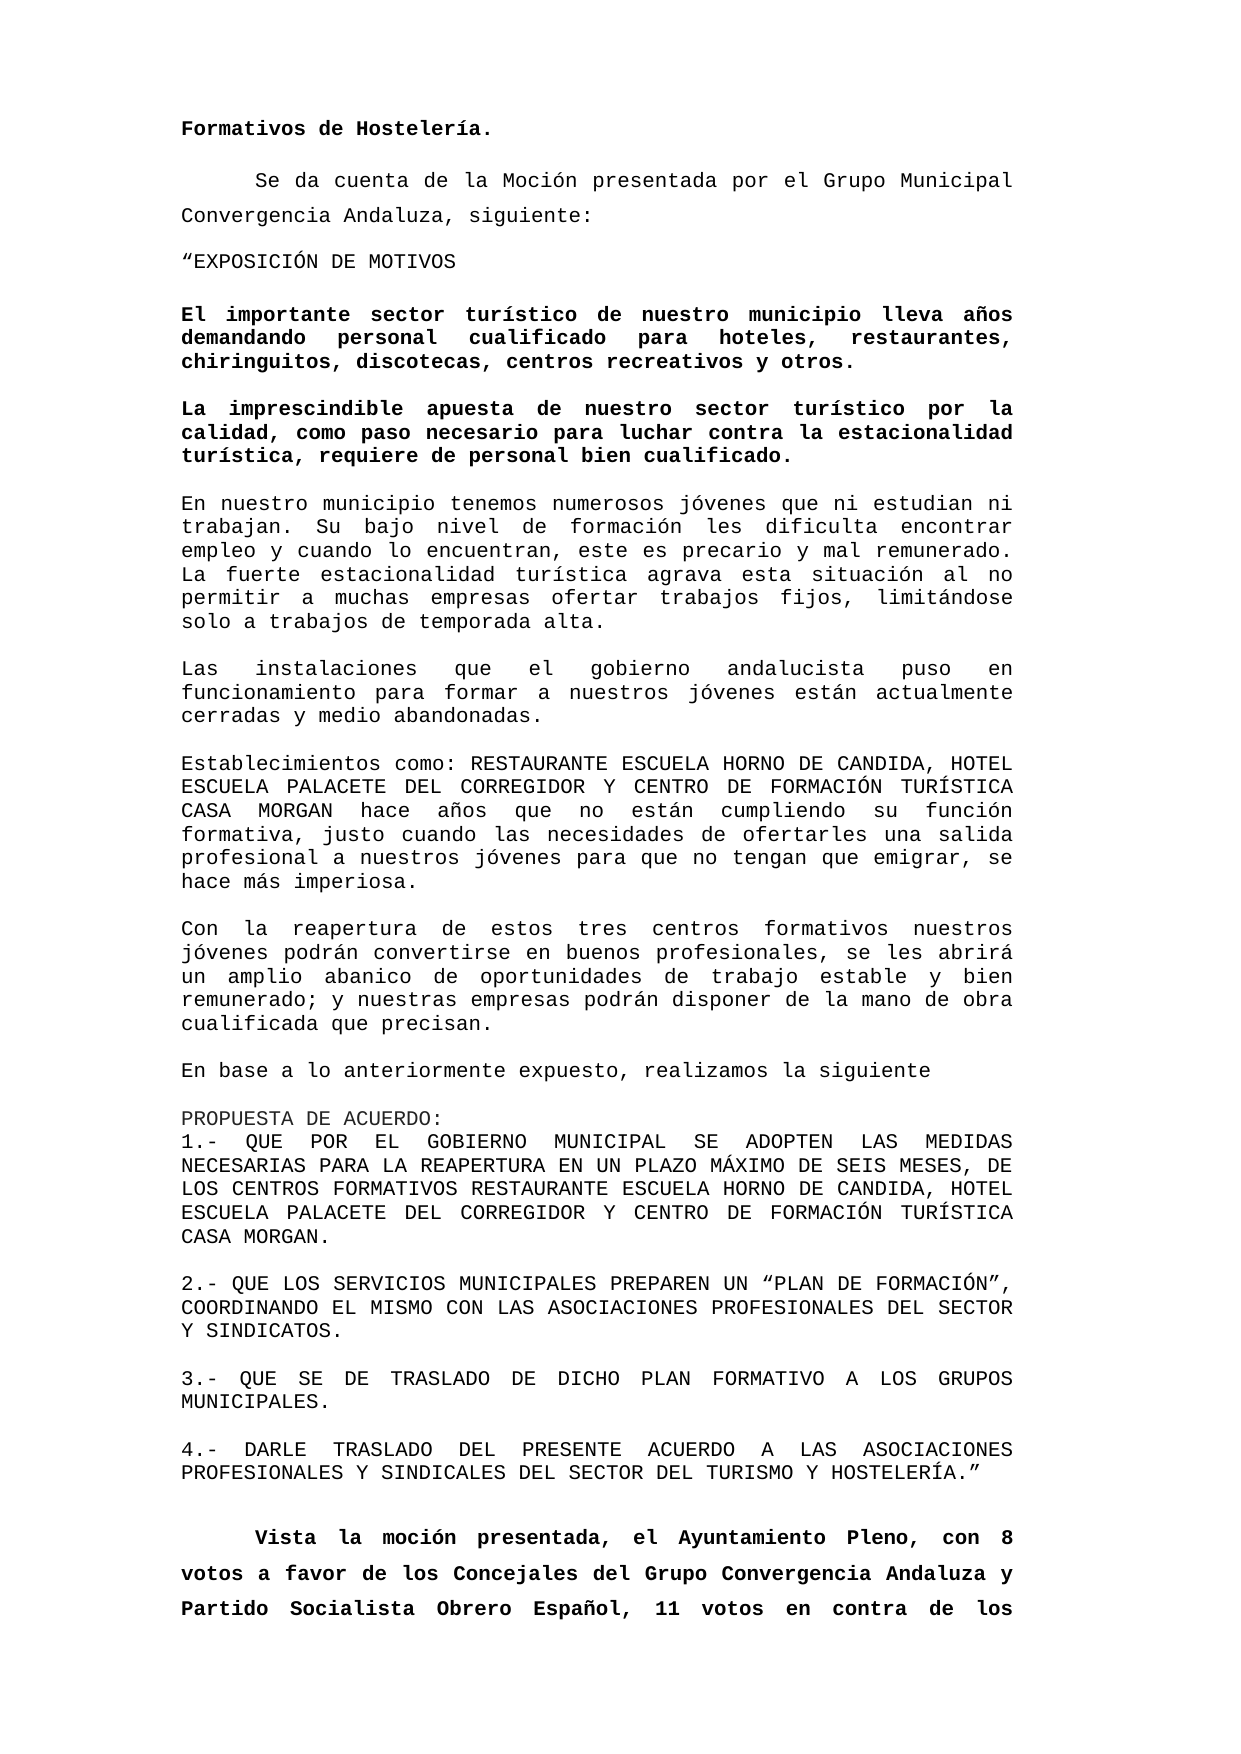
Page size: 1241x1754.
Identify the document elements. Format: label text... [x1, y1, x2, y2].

text 3.- QUE SE DE TRASLADO DE DICHO PLAN FORMATIVO A LOS GRUPOS MUNICIPALES. [181, 1368, 1013, 1415]
text La imprescindible apuesta de nuestro sector turístico por la calidad, como paso necesario para luchar contra la estacionalidad turística, requiere de personal bien cualificado. [181, 398, 1013, 469]
text Se da cuenta de la Moción presentada por el Grupo Municipal Convergencia Andaluza, siguiente: [181, 164, 1013, 229]
text En base a lo anteriormente expuesto, realizamos la siguiente [181, 1060, 1013, 1084]
text 1.- QUE POR EL GOBIERNO MUNICIPAL SE ADOPTEN LAS MEDIDAS NECESARIAS PARA LA REAPERTURA EN UN PLAZO MÁXIMO DE SEIS MESES, DE LOS CENTROS FORMATIVOS RESTAURANTE ESCUELA HORNO DE CANDIDA, HOTEL ESCUELA PALACETE DEL CORREGIDOR Y CENTRO DE FORMACIÓN TURÍSTICA CASA MORGAN. [181, 1131, 1013, 1249]
text Vista la moción presentada, el Ayuntamiento Pleno, con 8 votos a favor de los Concejales del Grupo Convergencia Andaluza y Partido Socialista Obrero Español, 11 votos en contra de los [181, 1521, 1013, 1622]
text 2.- QUE LOS SERVICIOS MUNICIPALES PREPAREN UN “PLAN DE FORMACIÓN”, COORDINANDO EL MISMO CON LAS ASOCIACIONES PROFESIONALES DEL SECTOR Y SINDICATOS. [181, 1273, 1013, 1344]
text 4.- DARLE TRASLADO DEL PRESENTE ACUERDO A LAS ASOCIACIONES PROFESIONALES Y SINDICALES DEL SECTOR DEL TURISMO Y HOSTELERÍA.” [181, 1438, 1013, 1486]
text Establecimientos como: RESTAURANTE ESCUELA HORNO DE CANDIDA, HOTEL ESCUELA PALACETE DEL CORREGIDOR Y CENTRO DE FORMACIÓN TURÍSTICA CASA MORGAN hace años que no están cumpliendo su función formativa, justo cuando las necesidades de ofertarles una salida profesional a nuestros jóvenes para que no tengan que emigrar, se hace más imperiosa. [181, 753, 1013, 895]
text Formativos de Hostelería. [181, 118, 1013, 142]
text Con la reapertura de estos tres centros formativos nuestros jóvenes podrán convertirse en buenos profesionales, se les abrirá un amplio abanico de oportunidades de trabajo estable y bien remunerado; y nuestras empresas podrán disponer de la mano de obra cualificada que precisan. [181, 918, 1013, 1037]
text “EXPOSICIÓN DE MOTIVOS [181, 251, 1013, 275]
text PROPUESTA DE ACUERDO: [181, 1107, 1013, 1131]
text En nuestro municipio tenemos numerosos jóvenes que ni estudian ni trabajan. Su bajo nivel de formación les dificulta encontrar empleo y cuando lo encuentran, este es precario y mal remunerado. La fuerte estacionalidad turística agrava esta situación al no permitir a muchas empresas ofertar trabajos fijos, limitándose solo a trabajos de temporada alta. [181, 493, 1013, 634]
text El importante sector turístico de nuestro municipio lleva años demandando personal cualificado para hoteles, restaurantes, chiringuitos, discotecas, centros recreativos y otros. [181, 303, 1013, 374]
text Las instalaciones que el gobierno andalucista puso en funcionamiento para formar a nuestros jóvenes están actualmente cerradas y medio abandonadas. [181, 658, 1013, 729]
